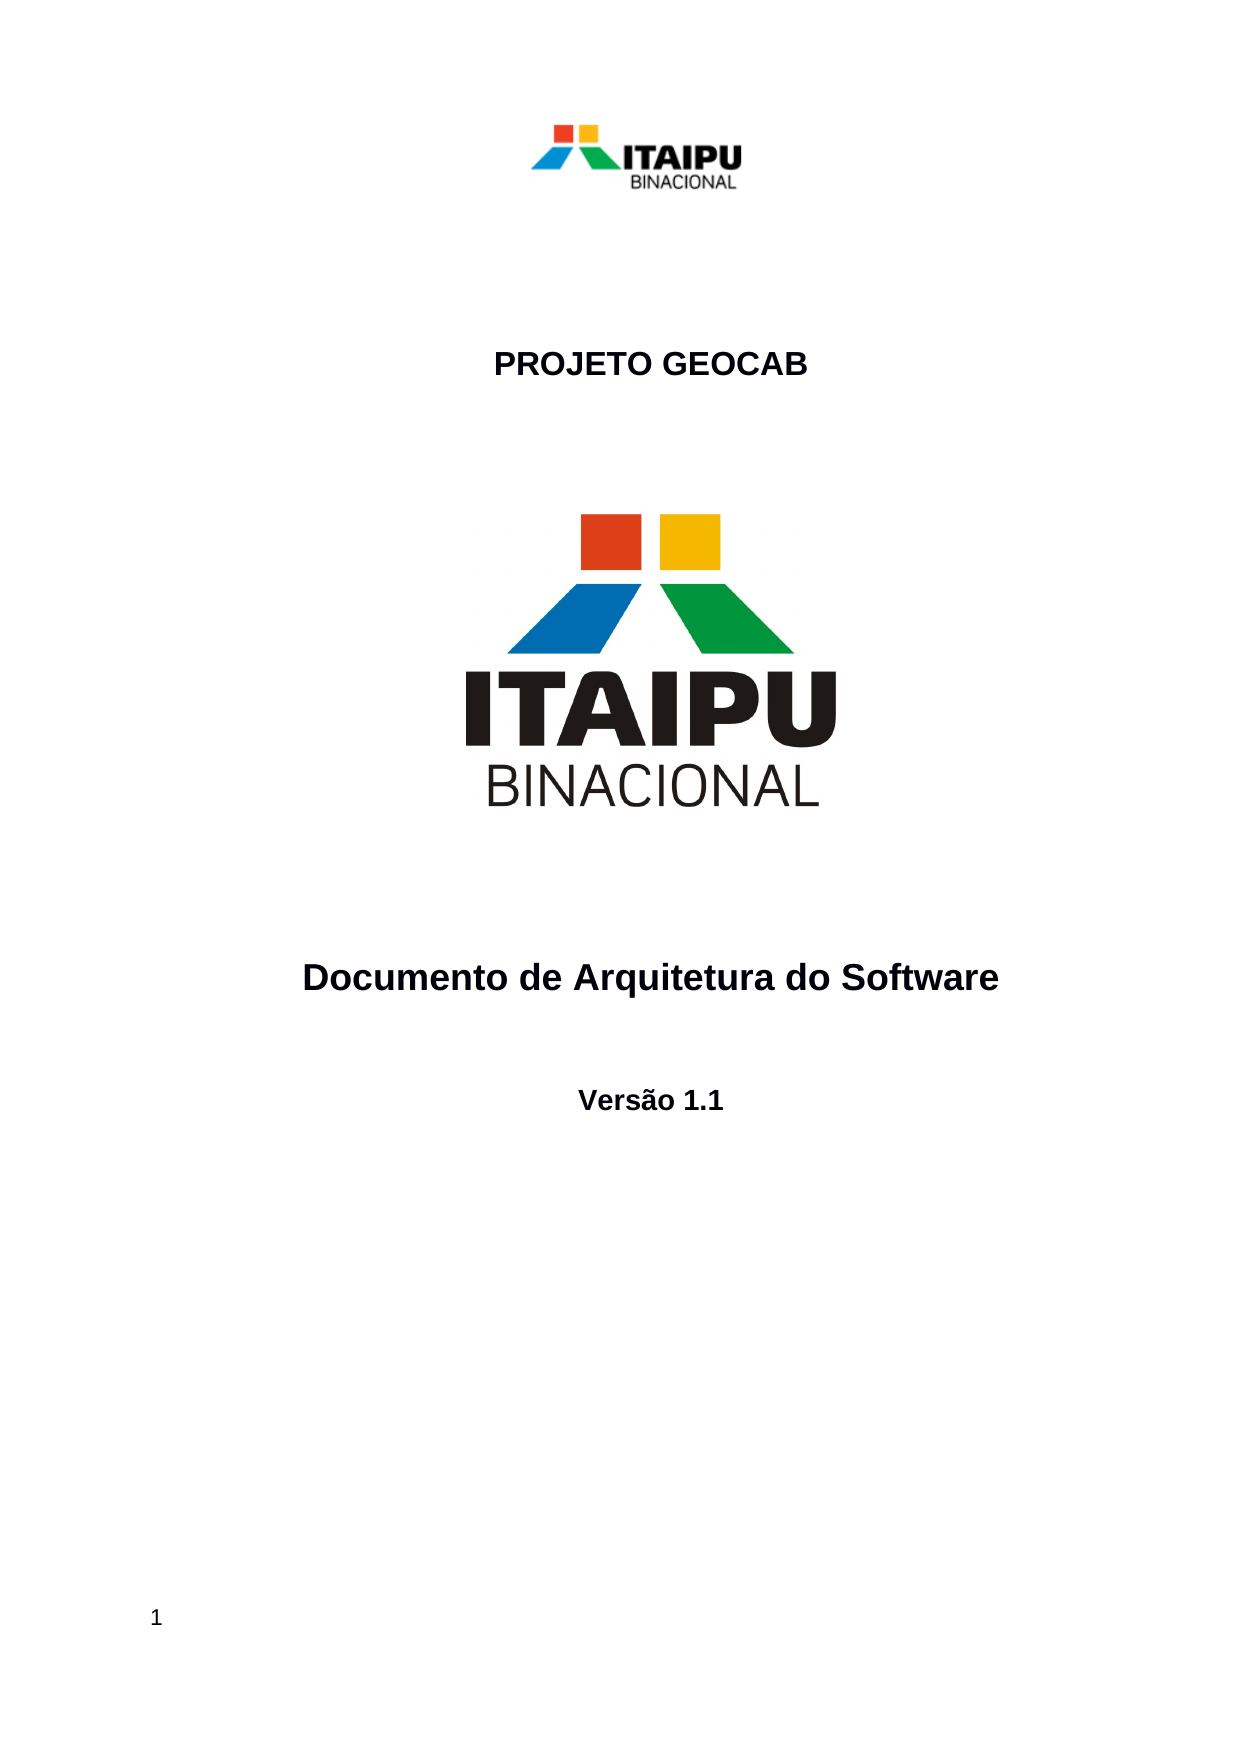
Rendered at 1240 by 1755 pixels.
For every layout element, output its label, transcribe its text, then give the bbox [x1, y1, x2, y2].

text [150, 1544, 1152, 1587]
text Versão 1.1 [150, 1083, 1152, 1116]
text Documento de Arquitetura do Software [150, 955, 1152, 998]
text PROJETO GEOCAB [150, 344, 1152, 383]
